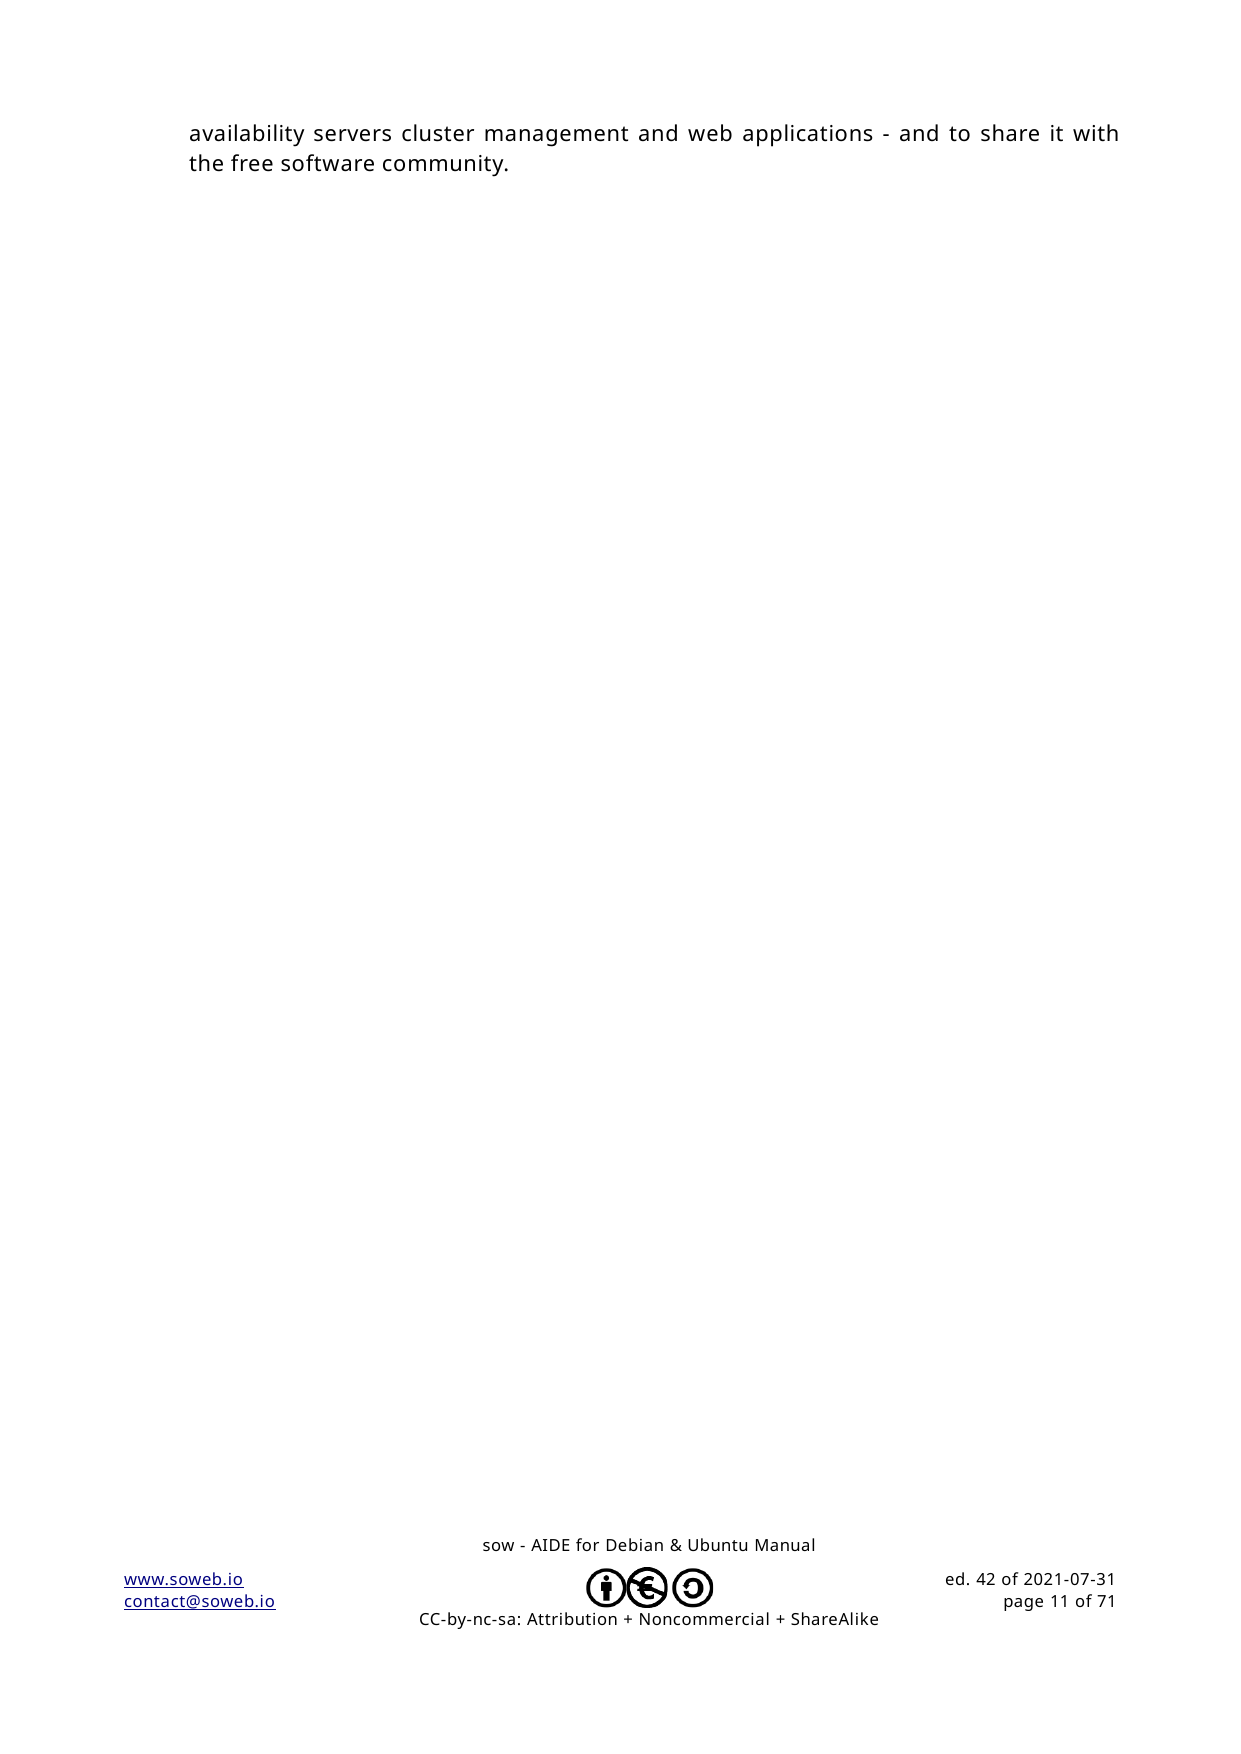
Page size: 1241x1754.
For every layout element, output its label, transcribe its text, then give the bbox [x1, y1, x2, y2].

picture [672, 1567, 714, 1608]
picture [585, 1567, 668, 1608]
text availability servers cluster management and web applications - and to share it with the free software community. [189, 118, 1122, 178]
